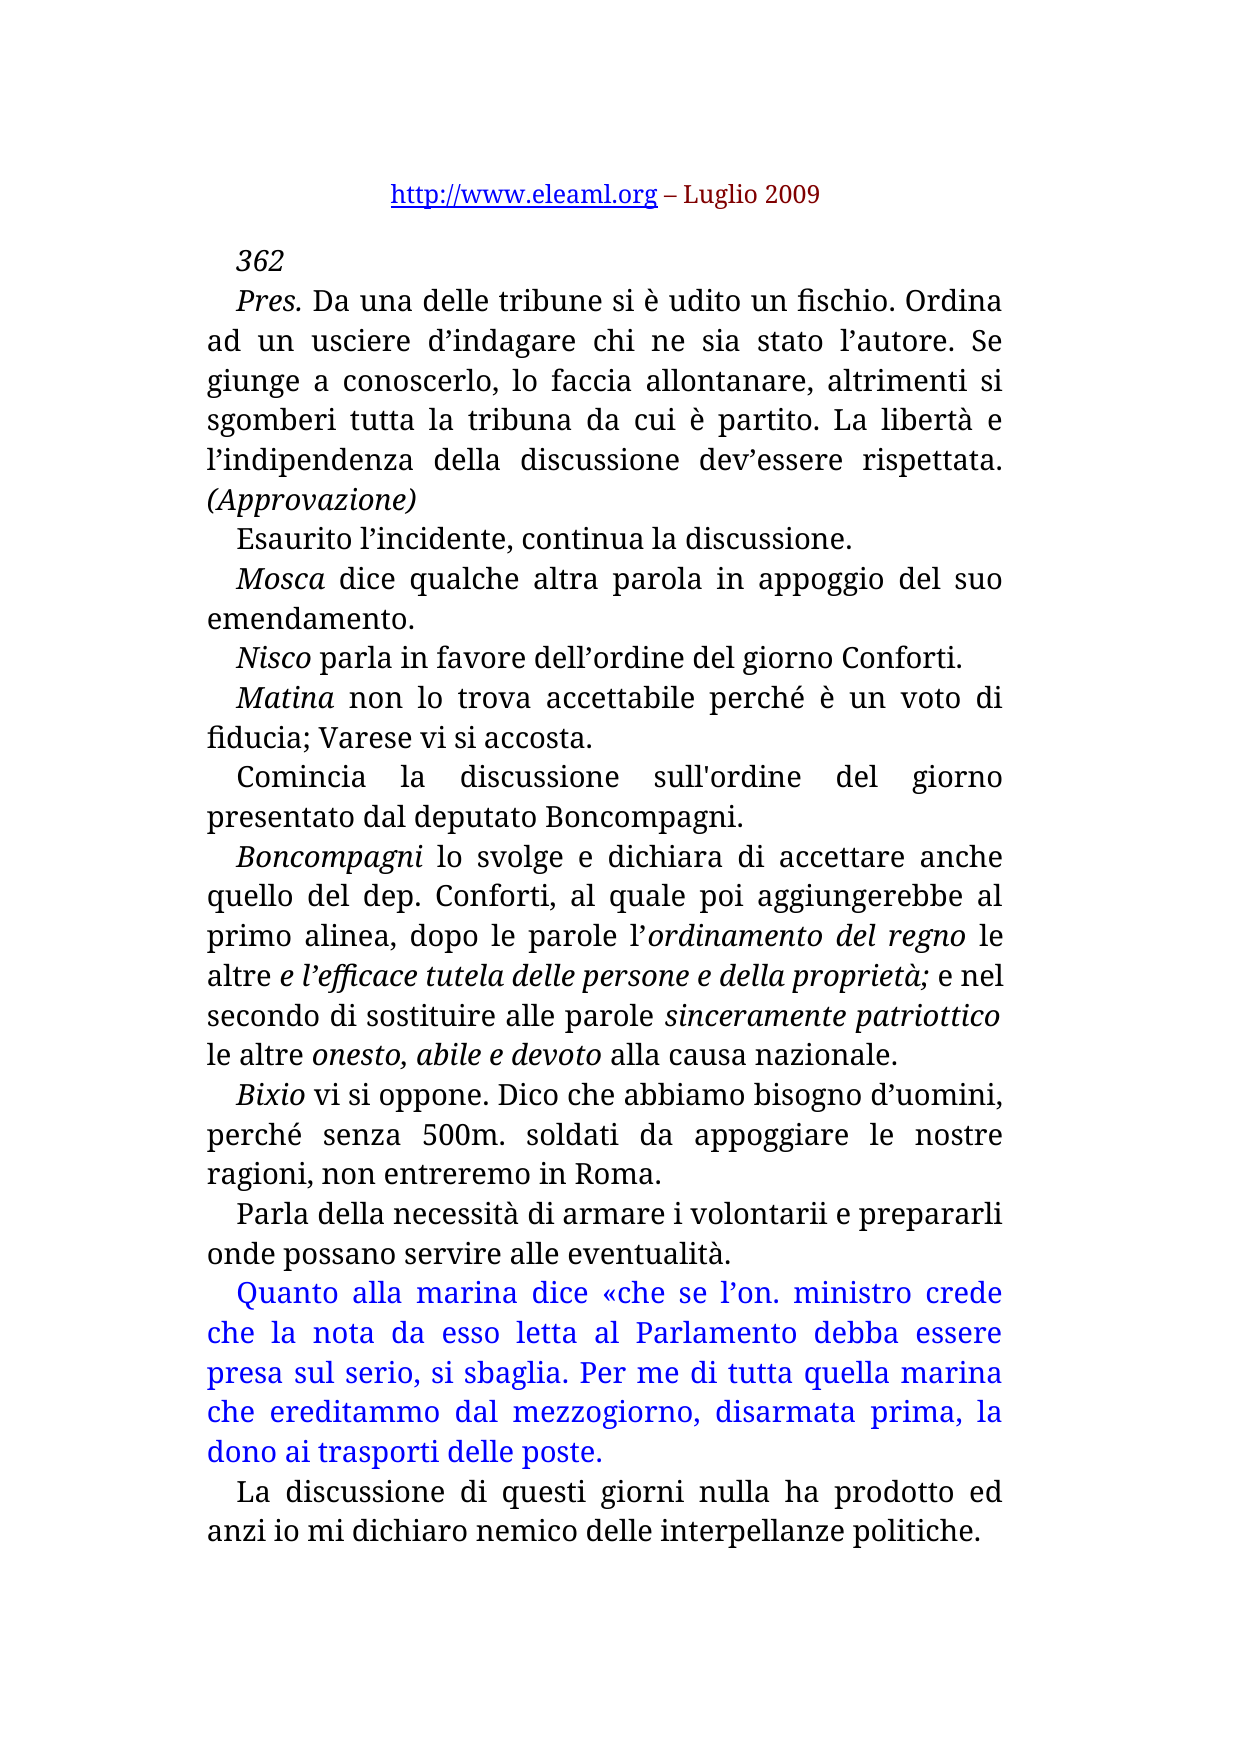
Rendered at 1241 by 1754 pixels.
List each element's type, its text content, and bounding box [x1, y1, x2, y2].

text Boncompagni lo svolge e dichiara di accettare anche quello del dep. Conforti, al quale poi aggiungerebbe al primo alinea, dopo le parole l’ordinamento del regno le altre e l’efficace tutela delle persone e della proprietà; e nel secondo di sostituire alle parole sinceramente patriottico le altre onesto, abile e devoto alla causa nazionale. [207, 836, 1004, 1074]
text Quanto alla marina dice «che se l’on. ministro crede che la nota da esso letta al Parlamento debba essere presa sul serio, si sbaglia. Per me di tutta quella marina che ereditammo dal mezzogiorno, disarmata prima, la dono ai trasporti delle poste. [207, 1273, 1004, 1471]
text Comincia la discussione sull'ordine del giorno presentato dal deputato Boncompagni. [207, 757, 1004, 836]
text Bixio vi si oppone. Dico che abbiamo bisogno d’uomini, perché senza 500m. soldati da appoggiare le nostre ragioni, non entreremo in Roma. [207, 1074, 1004, 1193]
text Pres. Da una delle tribune si è udito un fischio. Ordina ad un usciere d’indagare chi ne sia stato l’autore. Se giunge a conoscerlo, lo faccia allontanare, altrimenti si sgomberi tutta la tribuna da cui è partito. La libertà e l’indipendenza della discussione dev’essere rispettata. (Approvazione) [207, 280, 1004, 518]
text Parla della necessità di armare i volontarii e prepararli onde possano servire alle eventualità. [207, 1193, 1004, 1273]
text Nisco parla in favore dell’ordine del giorno Conforti. [207, 638, 1004, 677]
text Matina non lo trova accettabile perché è un voto di fiducia; Varese vi si accosta. [207, 677, 1004, 757]
text Esaurito l’incidente, continua la discussione. [207, 518, 1004, 558]
text La discussione di questi giorni nulla ha prodotto ed anzi io mi dichiaro nemico delle interpellanze politiche. [207, 1471, 1004, 1550]
text Mosca dice qualche altra parola in appoggio del suo emendamento. [207, 558, 1004, 638]
text 362 [207, 241, 1004, 280]
